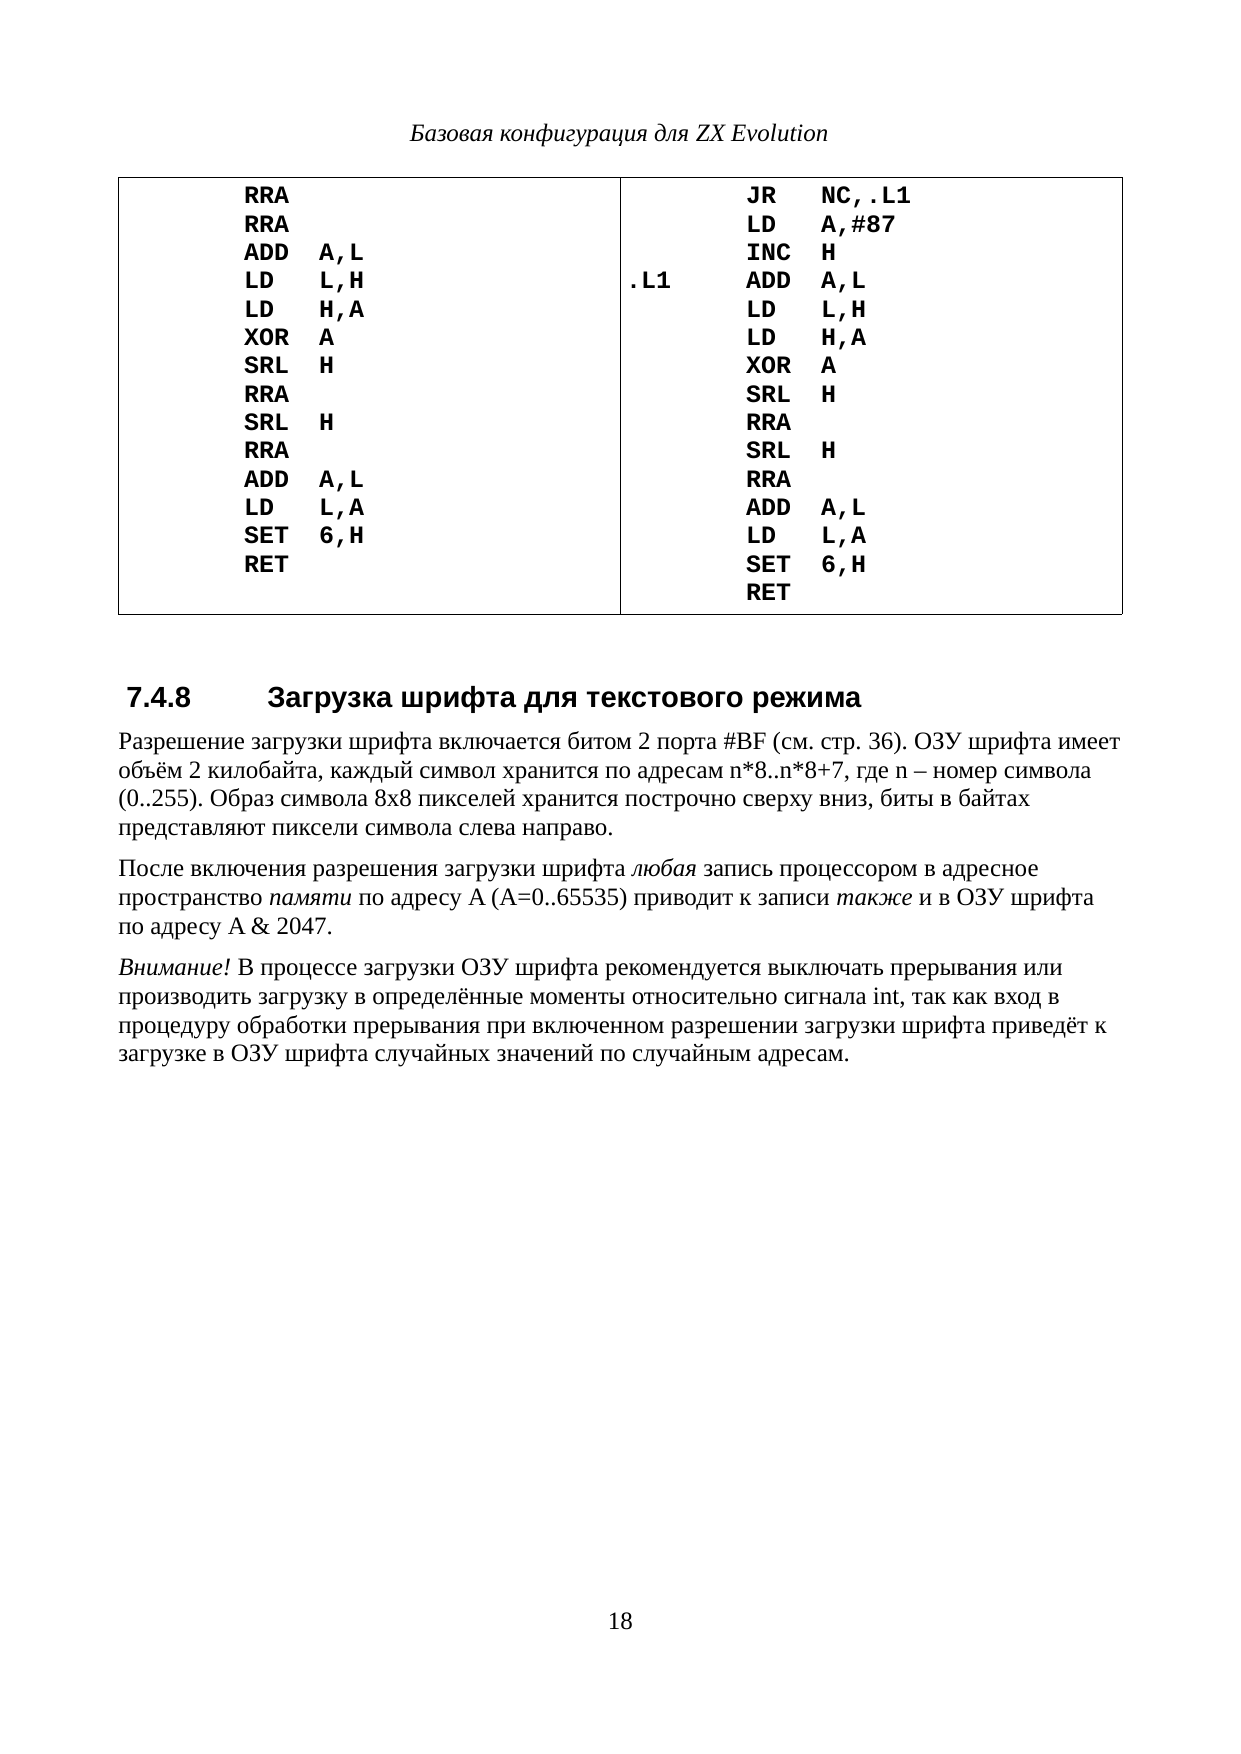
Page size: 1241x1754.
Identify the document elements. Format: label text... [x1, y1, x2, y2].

text Внимание! В процессе загрузки ОЗУ шрифта рекомендуется выключать прерывания или производить загрузку в определённые моменты относительно сигнала int, так как вход в процедуру обработки прерывания при включенном разрешении загрузки шрифта приведёт к загрузке в ОЗУ шрифта случайных значений по случайным адресам. [118, 952, 1122, 1067]
text Разрешение загрузки шрифта включается битом 2 порта #BF (см. стр. 36). ОЗУ шрифта имеет объём 2 килобайта, каждый символ хранится по адресам n*8..n*8+7, где n – номер символа (0..255). Образ символа 8х8 пикселей хранится построчно сверху вниз, биты в байтах представляют пиксели символа слева направо. [118, 726, 1122, 841]
subtitle Загрузка шрифта для текстового режима [118, 680, 1122, 713]
text После включения разрешения загрузки шрифта любая запись процессором в адресное пространство памяти по адресу A (A=0..65535) приводит к записи также и в ОЗУ шрифта по адресу A & 2047. [118, 853, 1122, 940]
table_header JR NC,.L1 LD A,#87 INC H .L1 ADD A,L LD L,H LD H,A XOR A SRL H RRA SRL H RRA ADD A,L LD L,A SET 6,H RET [621, 178, 1122, 614]
table_header RRA RRA ADD A,L LD L,H LD H,A XOR A SRL H RRA SRL H RRA ADD A,L LD L,A SET 6,H RET [119, 178, 620, 614]
